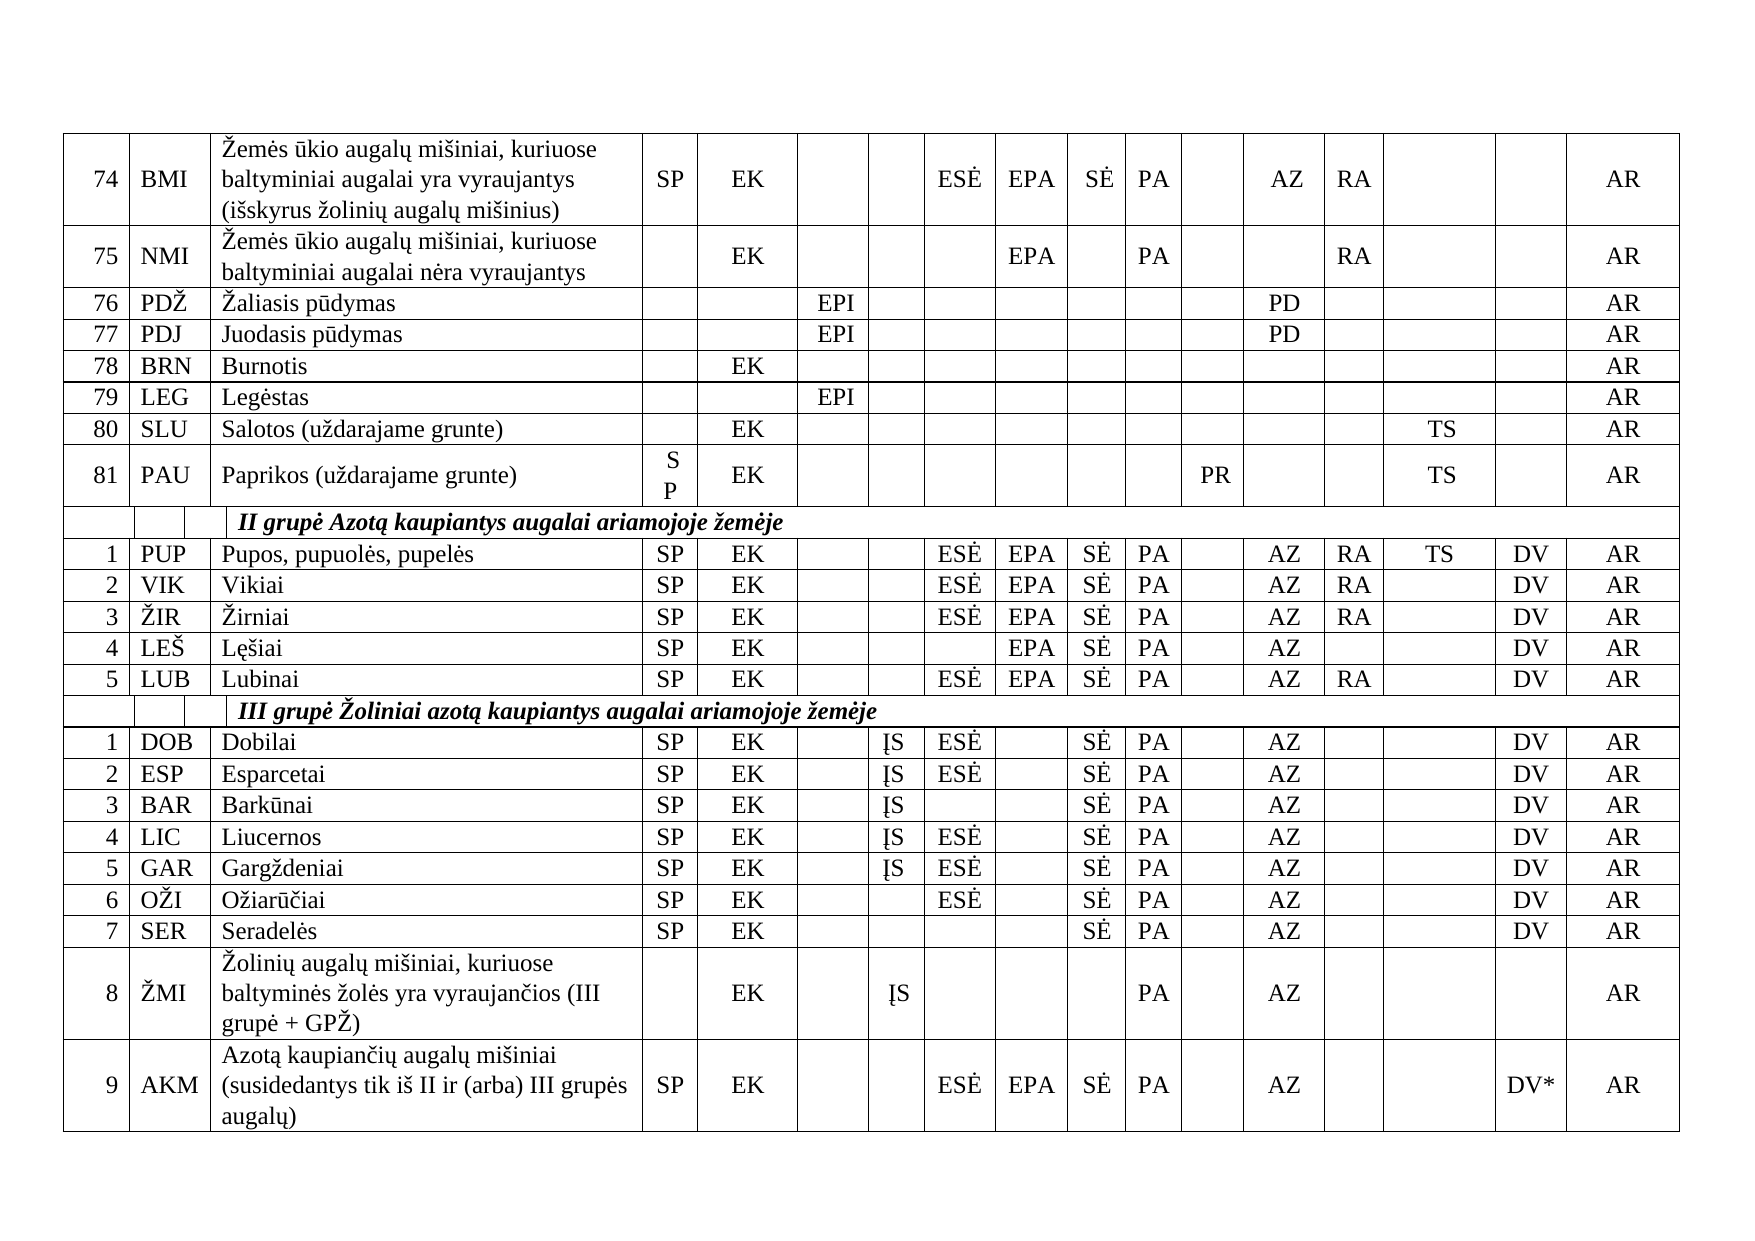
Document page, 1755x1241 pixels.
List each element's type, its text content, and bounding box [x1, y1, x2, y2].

table_cell DV [1496, 885, 1566, 915]
table_cell AR [1567, 445, 1679, 506]
table_cell [1068, 288, 1125, 318]
table_cell 74 [64, 134, 129, 225]
table_cell [1325, 414, 1383, 444]
table_cell [1244, 383, 1324, 413]
table_cell [1384, 822, 1495, 852]
table_cell SP [643, 759, 697, 789]
table_cell [185, 507, 226, 538]
table_cell AZ [1244, 665, 1324, 695]
table_cell RA [1325, 539, 1383, 569]
table_cell [643, 383, 697, 413]
table_cell [869, 916, 924, 947]
table_cell [643, 414, 697, 444]
table_cell EK [698, 539, 797, 569]
table_cell 4 [64, 633, 129, 663]
table_cell RA [1325, 665, 1383, 695]
table_cell AZ [1244, 539, 1324, 569]
table_cell EK [698, 226, 797, 287]
table_cell Legėstas [211, 383, 642, 413]
table_cell EK [698, 1040, 797, 1131]
table_cell EK [698, 665, 797, 695]
table_cell [925, 414, 995, 444]
table_cell EK [698, 790, 797, 821]
table_cell PA [1126, 539, 1181, 569]
table_cell [1182, 134, 1243, 225]
table_cell ESĖ [925, 134, 995, 225]
table_cell SĖ [1068, 539, 1125, 569]
table_cell Žemės ūkio augalų mišiniai, kuriuose baltyminiai augalai yra vyraujantys (išskyrus žolinių augalų mišinius) [211, 134, 642, 225]
table_cell ESĖ [925, 539, 995, 569]
table_cell PA [1126, 759, 1181, 789]
table_cell 81 [64, 445, 129, 506]
table_cell [698, 288, 797, 318]
table_cell 1 [64, 539, 129, 569]
table_cell [798, 633, 868, 663]
table_cell [1384, 383, 1495, 413]
table_cell [996, 288, 1067, 318]
table_cell SĖ [1068, 665, 1125, 695]
table_cell [798, 445, 868, 506]
table_cell [925, 916, 995, 947]
table_cell AR [1567, 822, 1679, 852]
table_cell [996, 351, 1067, 381]
table_cell Seradelės [211, 916, 642, 947]
table_cell [996, 383, 1067, 413]
table_cell [1384, 916, 1495, 947]
table_cell DV [1496, 728, 1566, 758]
table_cell ESĖ [925, 570, 995, 601]
table_cell [1126, 320, 1181, 350]
table_cell EK [698, 134, 797, 225]
table_cell EPA [996, 602, 1067, 632]
table_cell [869, 288, 924, 318]
table_cell SP [643, 539, 697, 569]
table_cell [869, 1040, 924, 1131]
table_cell Žemės ūkio augalų mišiniai, kuriuose baltyminiai augalai nėra vyraujantys [211, 226, 642, 287]
table_cell [1126, 288, 1181, 318]
table_cell RA [1325, 570, 1383, 601]
table_cell ESĖ [925, 885, 995, 915]
table_cell AZ [1244, 728, 1324, 758]
table_cell [1126, 383, 1181, 413]
table_cell [1068, 948, 1125, 1039]
table_cell ĮS [869, 853, 924, 884]
table_cell OŽI [130, 885, 210, 915]
table_cell [996, 759, 1067, 789]
table_cell AR [1567, 948, 1679, 1039]
table_cell AZ [1244, 948, 1324, 1039]
table_cell [1068, 226, 1125, 287]
table_cell EK [698, 916, 797, 947]
table_cell [643, 948, 697, 1039]
table_cell [1182, 759, 1243, 789]
table_cell NMI [130, 226, 210, 287]
table_cell [1325, 288, 1383, 318]
table_cell [1126, 414, 1181, 444]
table_cell DV [1496, 665, 1566, 695]
table_cell [1325, 383, 1383, 413]
table_cell [1325, 790, 1383, 821]
table_cell AZ [1244, 602, 1324, 632]
table_cell DV [1496, 790, 1566, 821]
table_cell III grupė Žoliniai azotą kaupiantys augalai ariamojoje žemėje [227, 696, 1679, 726]
table_cell SĖ [1068, 759, 1125, 789]
table_cell [1182, 948, 1243, 1039]
table_cell [798, 853, 868, 884]
table_cell DV [1496, 759, 1566, 789]
table_cell Salotos (uždarajame grunte) [211, 414, 642, 444]
table_cell [1325, 1040, 1383, 1131]
table_cell DV [1496, 853, 1566, 884]
table_cell [798, 759, 868, 789]
table_cell TS [1384, 445, 1495, 506]
table_cell [925, 383, 995, 413]
table_cell [1126, 351, 1181, 381]
table_cell Barkūnai [211, 790, 642, 821]
table_cell [1182, 351, 1243, 381]
table_cell AR [1567, 885, 1679, 915]
table_cell [798, 665, 868, 695]
table_cell [1182, 602, 1243, 632]
table_cell Lubinai [211, 665, 642, 695]
table_cell AR [1567, 570, 1679, 601]
table_cell Dobilai [211, 728, 642, 758]
table_cell EK [698, 602, 797, 632]
table_cell SP [643, 570, 697, 601]
table_cell ESĖ [925, 759, 995, 789]
table_cell 79 [64, 383, 129, 413]
table_cell EK [698, 570, 797, 601]
table_cell BMI [130, 134, 210, 225]
table_cell AR [1567, 226, 1679, 287]
table_cell AR [1567, 790, 1679, 821]
table_cell PA [1126, 665, 1181, 695]
table_cell Žirniai [211, 602, 642, 632]
table_cell LIC [130, 822, 210, 852]
table_cell [798, 134, 868, 225]
table_cell PA [1126, 885, 1181, 915]
table_cell [798, 539, 868, 569]
table_cell [1325, 320, 1383, 350]
table_cell [1325, 948, 1383, 1039]
table_cell PDŽ [130, 288, 210, 318]
table_cell 1 [64, 728, 129, 758]
table_cell SĖ [1068, 1040, 1125, 1131]
table_cell [925, 633, 995, 663]
table_cell AZ [1244, 759, 1324, 789]
table_cell DV* [1496, 1040, 1566, 1131]
table_cell EK [698, 853, 797, 884]
table_cell [996, 728, 1067, 758]
table_cell RA [1325, 602, 1383, 632]
table_cell [925, 351, 995, 381]
table_cell DV [1496, 539, 1566, 569]
table_cell SP [643, 445, 697, 506]
table_cell [996, 414, 1067, 444]
table_cell PA [1126, 822, 1181, 852]
table_cell SP [643, 633, 697, 663]
table_cell 5 [64, 665, 129, 695]
table_cell [1244, 445, 1324, 506]
table_cell 7 [64, 916, 129, 947]
table_cell [1384, 885, 1495, 915]
table_cell [996, 916, 1067, 947]
table_cell SĖ [1068, 728, 1125, 758]
table_cell AR [1567, 383, 1679, 413]
table_cell [869, 445, 924, 506]
table_cell PA [1126, 916, 1181, 947]
table_cell [925, 320, 995, 350]
table_cell [925, 445, 995, 506]
table_cell [996, 885, 1067, 915]
table_cell PAU [130, 445, 210, 506]
table_cell ESĖ [925, 822, 995, 852]
table_cell 8 [64, 948, 129, 1039]
table_cell [1068, 351, 1125, 381]
table_cell SĖ [1068, 885, 1125, 915]
table_cell [1325, 853, 1383, 884]
table_cell [869, 383, 924, 413]
table_cell Lęšiai [211, 633, 642, 663]
table_cell [869, 570, 924, 601]
table_cell [1384, 351, 1495, 381]
table_cell [1496, 134, 1566, 225]
table_cell [1325, 633, 1383, 663]
table_cell 9 [64, 1040, 129, 1131]
table_cell [1496, 445, 1566, 506]
table_cell Juodasis pūdymas [211, 320, 642, 350]
table_cell EPA [996, 665, 1067, 695]
table_cell PA [1126, 948, 1181, 1039]
table_cell [1384, 226, 1495, 287]
table_cell [869, 226, 924, 287]
table_cell ESĖ [925, 728, 995, 758]
table_cell EK [698, 351, 797, 381]
table_cell 77 [64, 320, 129, 350]
table_cell SĖ [1068, 790, 1125, 821]
table_cell [1325, 351, 1383, 381]
table_cell [1182, 320, 1243, 350]
table_cell [1384, 602, 1495, 632]
table_cell [1068, 320, 1125, 350]
table_cell [1496, 351, 1566, 381]
table_cell [798, 414, 868, 444]
table_cell ĮS [869, 822, 924, 852]
table_cell AZ [1244, 633, 1324, 663]
table_cell [1384, 759, 1495, 789]
table_cell LEG [130, 383, 210, 413]
table_cell SP [643, 665, 697, 695]
table_cell [1182, 226, 1243, 287]
table_cell 3 [64, 602, 129, 632]
table_cell Gargždeniai [211, 853, 642, 884]
table_cell SP [643, 134, 697, 225]
table_cell AR [1567, 665, 1679, 695]
table_cell [798, 1040, 868, 1131]
table_cell [1496, 414, 1566, 444]
table_cell [1182, 790, 1243, 821]
table_cell [698, 383, 797, 413]
table_cell [1182, 916, 1243, 947]
table_cell Vikiai [211, 570, 642, 601]
table_cell EK [698, 414, 797, 444]
table_cell EPA [996, 539, 1067, 569]
table_cell [869, 539, 924, 569]
table_cell LUB [130, 665, 210, 695]
table_cell AR [1567, 1040, 1679, 1131]
table_cell PR [1182, 445, 1243, 506]
table_cell TS [1384, 539, 1495, 569]
table_cell [1244, 226, 1324, 287]
table_cell ĮS [869, 728, 924, 758]
table_cell [1325, 759, 1383, 789]
table_cell [798, 602, 868, 632]
table_cell EPA [996, 633, 1067, 663]
table_cell 76 [64, 288, 129, 318]
table_cell [1496, 320, 1566, 350]
table_cell SĖ [1068, 916, 1125, 947]
table_cell EK [698, 728, 797, 758]
table_cell [135, 507, 184, 538]
table_cell PA [1126, 728, 1181, 758]
table_cell [798, 351, 868, 381]
table_cell [1325, 822, 1383, 852]
table_cell [798, 916, 868, 947]
table_cell [1068, 383, 1125, 413]
table_cell PA [1126, 853, 1181, 884]
table_cell AR [1567, 633, 1679, 663]
table_cell PDJ [130, 320, 210, 350]
table_cell DV [1496, 633, 1566, 663]
table_cell [698, 320, 797, 350]
table_cell AR [1567, 539, 1679, 569]
table_cell [1384, 288, 1495, 318]
table_cell [798, 226, 868, 287]
table_cell Esparcetai [211, 759, 642, 789]
table_cell [798, 728, 868, 758]
table_cell [1126, 445, 1181, 506]
table_cell [925, 948, 995, 1039]
table_cell [1182, 414, 1243, 444]
table_cell SP [643, 916, 697, 947]
table_cell [996, 822, 1067, 852]
table_cell Burnotis [211, 351, 642, 381]
table_cell PA [1126, 134, 1181, 225]
table_cell EPA [996, 134, 1067, 225]
table_cell ESP [130, 759, 210, 789]
table_cell AZ [1244, 570, 1324, 601]
table_cell AZ [1244, 134, 1324, 225]
table_cell 75 [64, 226, 129, 287]
table_cell SĖ [1068, 602, 1125, 632]
table_cell Pupos, pupuolės, pupelės [211, 539, 642, 569]
table_cell AR [1567, 288, 1679, 318]
table_cell SĖ [1068, 853, 1125, 884]
table_cell AR [1567, 134, 1679, 225]
table_cell 6 [64, 885, 129, 915]
table_cell TS [1384, 414, 1495, 444]
table_cell [1325, 728, 1383, 758]
table_cell [1182, 1040, 1243, 1131]
table_cell SP [643, 602, 697, 632]
table_cell EK [698, 948, 797, 1039]
table_cell [798, 790, 868, 821]
table_cell AR [1567, 320, 1679, 350]
table_cell [1325, 445, 1383, 506]
table_cell [1384, 665, 1495, 695]
table_cell [1182, 570, 1243, 601]
table_cell DV [1496, 822, 1566, 852]
table_cell AR [1567, 916, 1679, 947]
table_cell Paprikos (uždarajame grunte) [211, 445, 642, 506]
table_cell Liucernos [211, 822, 642, 852]
table_cell PD [1244, 288, 1324, 318]
table_cell AR [1567, 414, 1679, 444]
table_cell PA [1126, 226, 1181, 287]
table_cell ĮS [869, 790, 924, 821]
table_cell EPA [996, 570, 1067, 601]
table_cell II grupė Azotą kaupiantys augalai ariamojoje žemėje [227, 507, 1679, 538]
table_cell [1182, 383, 1243, 413]
table_cell 80 [64, 414, 129, 444]
table_cell [925, 288, 995, 318]
table_cell [925, 790, 995, 821]
table_cell [869, 134, 924, 225]
table_cell EK [698, 633, 797, 663]
table_cell [869, 351, 924, 381]
table_cell [1244, 351, 1324, 381]
table_cell SP [643, 790, 697, 821]
table_cell AR [1567, 759, 1679, 789]
table_cell SĖ [1068, 570, 1125, 601]
table_cell PA [1126, 1040, 1181, 1131]
table_cell AZ [1244, 853, 1324, 884]
table_cell DV [1496, 570, 1566, 601]
table_cell [996, 320, 1067, 350]
table_cell ĮS [869, 948, 924, 1039]
table_cell 5 [64, 853, 129, 884]
table_cell [1182, 822, 1243, 852]
table_cell [64, 696, 134, 726]
table_cell [64, 507, 134, 538]
table_cell [869, 885, 924, 915]
table_cell [643, 226, 697, 287]
table_cell Žaliasis pūdymas [211, 288, 642, 318]
table_cell PA [1126, 633, 1181, 663]
table_cell DOB [130, 728, 210, 758]
table_cell [798, 885, 868, 915]
table_cell [1182, 728, 1243, 758]
table_cell [1068, 414, 1125, 444]
table_cell [925, 226, 995, 287]
table_cell 2 [64, 570, 129, 601]
table_cell [1384, 790, 1495, 821]
table_cell BAR [130, 790, 210, 821]
table_cell EK [698, 445, 797, 506]
table_cell EPI [798, 320, 868, 350]
table_cell ESĖ [925, 665, 995, 695]
table_cell ESĖ [925, 602, 995, 632]
table_cell [1068, 445, 1125, 506]
table_cell AKM [130, 1040, 210, 1131]
table_cell [1496, 226, 1566, 287]
table_cell [1384, 853, 1495, 884]
table_cell [1496, 948, 1566, 1039]
table_cell PA [1126, 790, 1181, 821]
table_cell [643, 320, 697, 350]
table_cell 4 [64, 822, 129, 852]
table_cell AZ [1244, 916, 1324, 947]
table_cell ESĖ [925, 1040, 995, 1131]
table_cell [996, 948, 1067, 1039]
table_cell Žolinių augalų mišiniai, kuriuose baltyminės žolės yra vyraujančios (III grupė + GPŽ) [211, 948, 642, 1039]
table_cell [1384, 948, 1495, 1039]
table_cell [1182, 539, 1243, 569]
table_cell EK [698, 822, 797, 852]
table_cell [869, 414, 924, 444]
table_cell [1325, 885, 1383, 915]
table_cell AZ [1244, 885, 1324, 915]
table_cell AR [1567, 602, 1679, 632]
table_cell [996, 853, 1067, 884]
table_cell [996, 445, 1067, 506]
table_cell PUP [130, 539, 210, 569]
table_cell SĖ [1068, 633, 1125, 663]
table_cell [798, 570, 868, 601]
table_cell RA [1325, 134, 1383, 225]
table_cell [1244, 414, 1324, 444]
table_cell AR [1567, 853, 1679, 884]
table_cell [1496, 383, 1566, 413]
table_cell [1384, 1040, 1495, 1131]
table_cell 2 [64, 759, 129, 789]
table_cell EPA [996, 226, 1067, 287]
table_cell [643, 351, 697, 381]
table_cell 78 [64, 351, 129, 381]
table_cell PA [1126, 570, 1181, 601]
table_cell ĮS [869, 759, 924, 789]
table_cell GAR [130, 853, 210, 884]
table_cell EPA [996, 1040, 1067, 1131]
table_cell LEŠ [130, 633, 210, 663]
table_cell [643, 288, 697, 318]
table_cell SLU [130, 414, 210, 444]
table_cell [1384, 728, 1495, 758]
table_cell [798, 948, 868, 1039]
table_cell [869, 320, 924, 350]
table_cell SP [643, 1040, 697, 1131]
table_cell SP [643, 822, 697, 852]
table_cell [996, 790, 1067, 821]
table_cell EPI [798, 288, 868, 318]
table_cell [1182, 633, 1243, 663]
table_cell AZ [1244, 1040, 1324, 1131]
table_cell AZ [1244, 822, 1324, 852]
table_cell ŽMI [130, 948, 210, 1039]
table_cell [1496, 288, 1566, 318]
table_cell [1325, 916, 1383, 947]
table_cell [1182, 853, 1243, 884]
table_cell SĖ [1068, 822, 1125, 852]
table_cell Ožiarūčiai [211, 885, 642, 915]
table_cell [869, 665, 924, 695]
table_cell [1384, 570, 1495, 601]
table_cell PA [1126, 602, 1181, 632]
table_cell SĖ [1068, 134, 1125, 225]
table_cell [1182, 665, 1243, 695]
table_cell RA [1325, 226, 1383, 287]
table_cell DV [1496, 916, 1566, 947]
table_cell Azotą kaupiančių augalų mišiniai (susidedantys tik iš II ir (arba) III grupės augalų) [211, 1040, 642, 1131]
table_cell EK [698, 759, 797, 789]
table_cell AZ [1244, 790, 1324, 821]
table_cell 3 [64, 790, 129, 821]
table_cell [1384, 320, 1495, 350]
table_cell SER [130, 916, 210, 947]
table_cell [185, 696, 226, 726]
table_cell EK [698, 885, 797, 915]
table_cell [1182, 885, 1243, 915]
table_cell SP [643, 728, 697, 758]
table_cell AR [1567, 351, 1679, 381]
table_cell AR [1567, 728, 1679, 758]
table_cell [1384, 134, 1495, 225]
table_cell VIK [130, 570, 210, 601]
table_cell [135, 696, 184, 726]
table_cell SP [643, 853, 697, 884]
table_cell BRN [130, 351, 210, 381]
table_cell [869, 633, 924, 663]
table_cell ESĖ [925, 853, 995, 884]
table_cell [1384, 633, 1495, 663]
table_cell [869, 602, 924, 632]
table_cell PD [1244, 320, 1324, 350]
table_cell ŽIR [130, 602, 210, 632]
table_cell SP [643, 885, 697, 915]
table_cell [798, 822, 868, 852]
table_cell EPI [798, 383, 868, 413]
table_cell DV [1496, 602, 1566, 632]
table_cell [1182, 288, 1243, 318]
